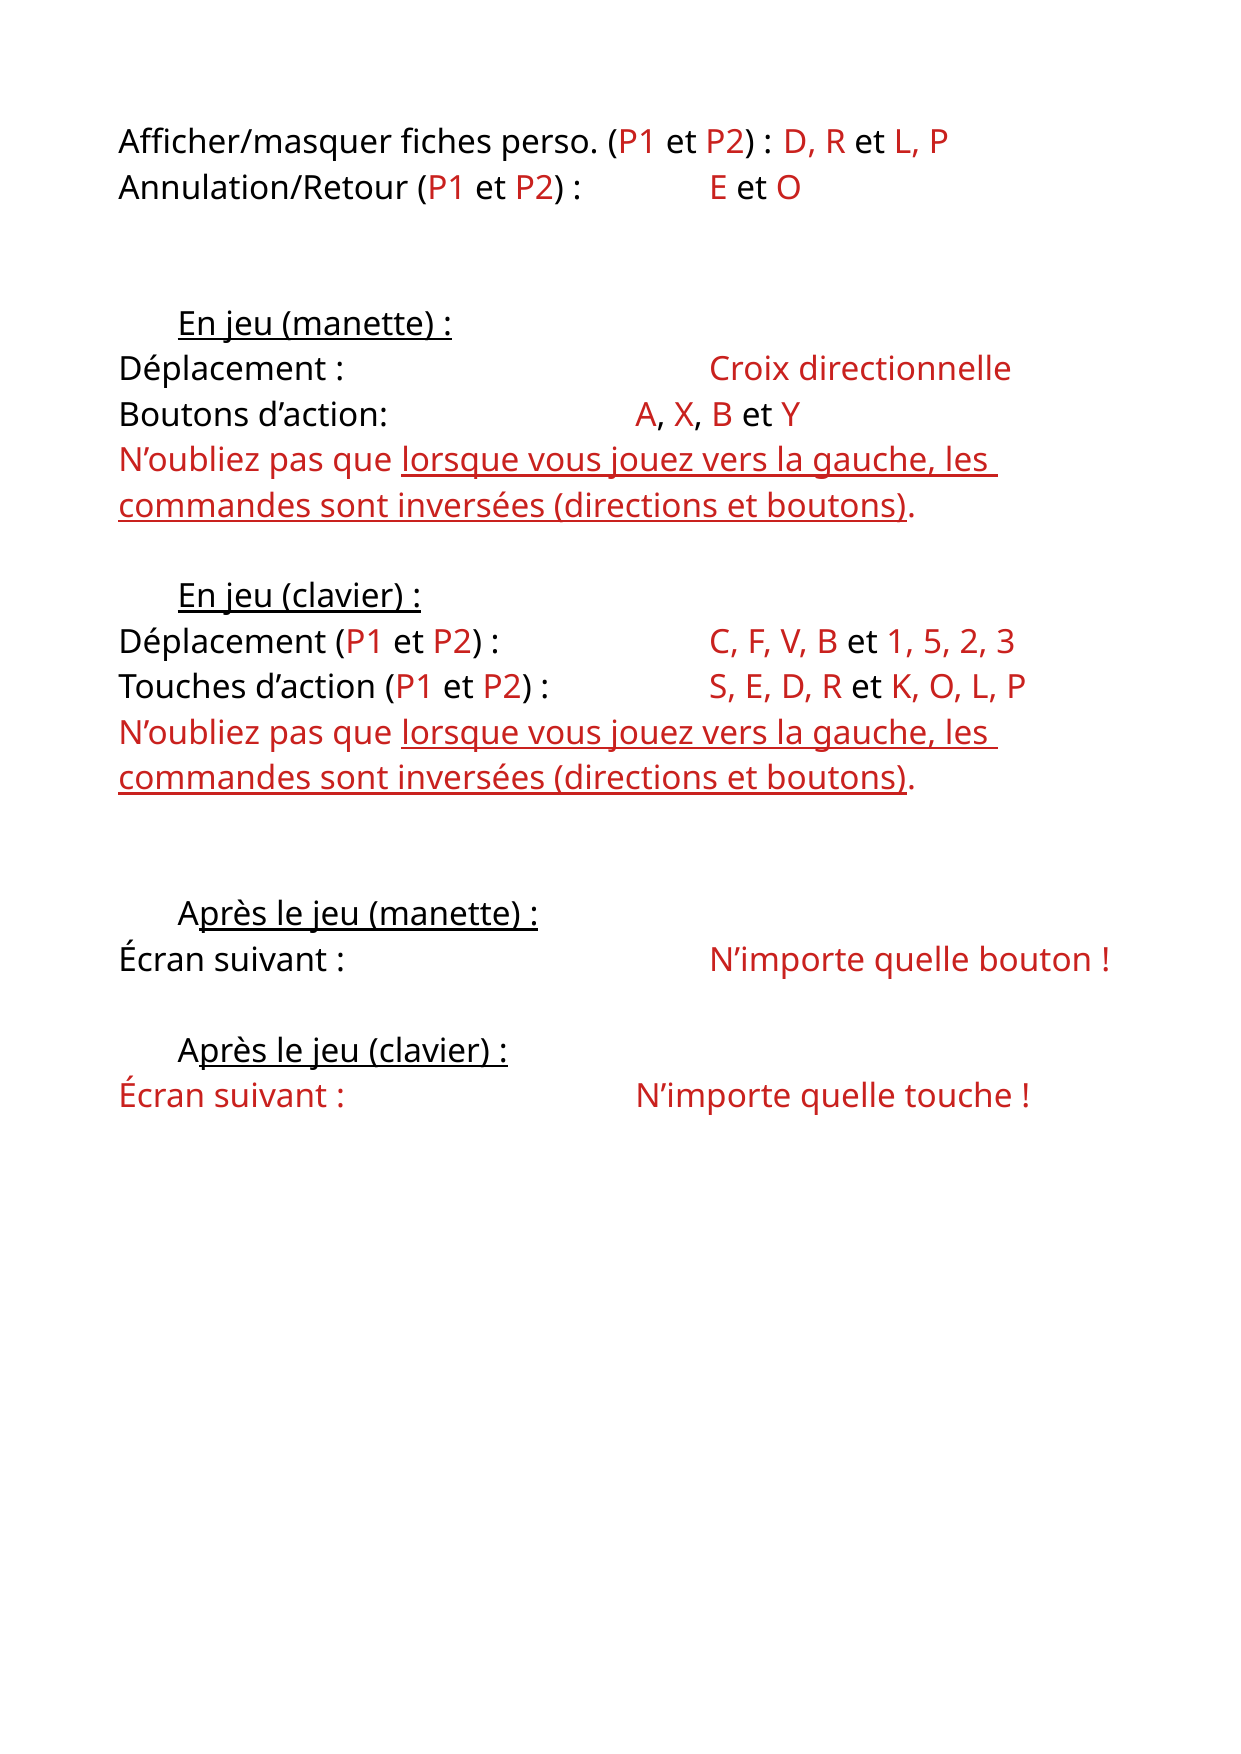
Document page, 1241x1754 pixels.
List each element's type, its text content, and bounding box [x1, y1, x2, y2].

text Écran suivant : N’importe quelle touche ! [118, 1072, 1122, 1117]
text Annulation/Retour (P1 et P2) : E et O [118, 163, 1122, 209]
text N’oubliez pas que lorsque vous jouez vers la gauche, les commandes sont inversées (directions et boutons). [118, 708, 1122, 799]
text N’oubliez pas que lorsque vous jouez vers la gauche, les commandes sont inversées (directions et boutons). [118, 436, 1122, 527]
text Déplacement (P1 et P2) : C, F, V, B et 1, 5, 2, 3 [118, 618, 1122, 663]
text Afficher/masquer fiches perso. (P1 et P2) : D, R et L, P [118, 118, 1122, 163]
text En jeu (clavier) : [118, 572, 1122, 618]
text En jeu (manette) : [118, 300, 1122, 345]
text Boutons d’action: A, X, B et Y [118, 391, 1122, 436]
text Déplacement : Croix directionnelle [118, 345, 1122, 391]
text Après le jeu (clavier) : [118, 1026, 1122, 1072]
text Après le jeu (manette) : [118, 890, 1122, 936]
text Touches d’action (P1 et P2) : S, E, D, R et K, O, L, P [118, 663, 1122, 708]
text Écran suivant : N’importe quelle bouton ! [118, 936, 1122, 981]
